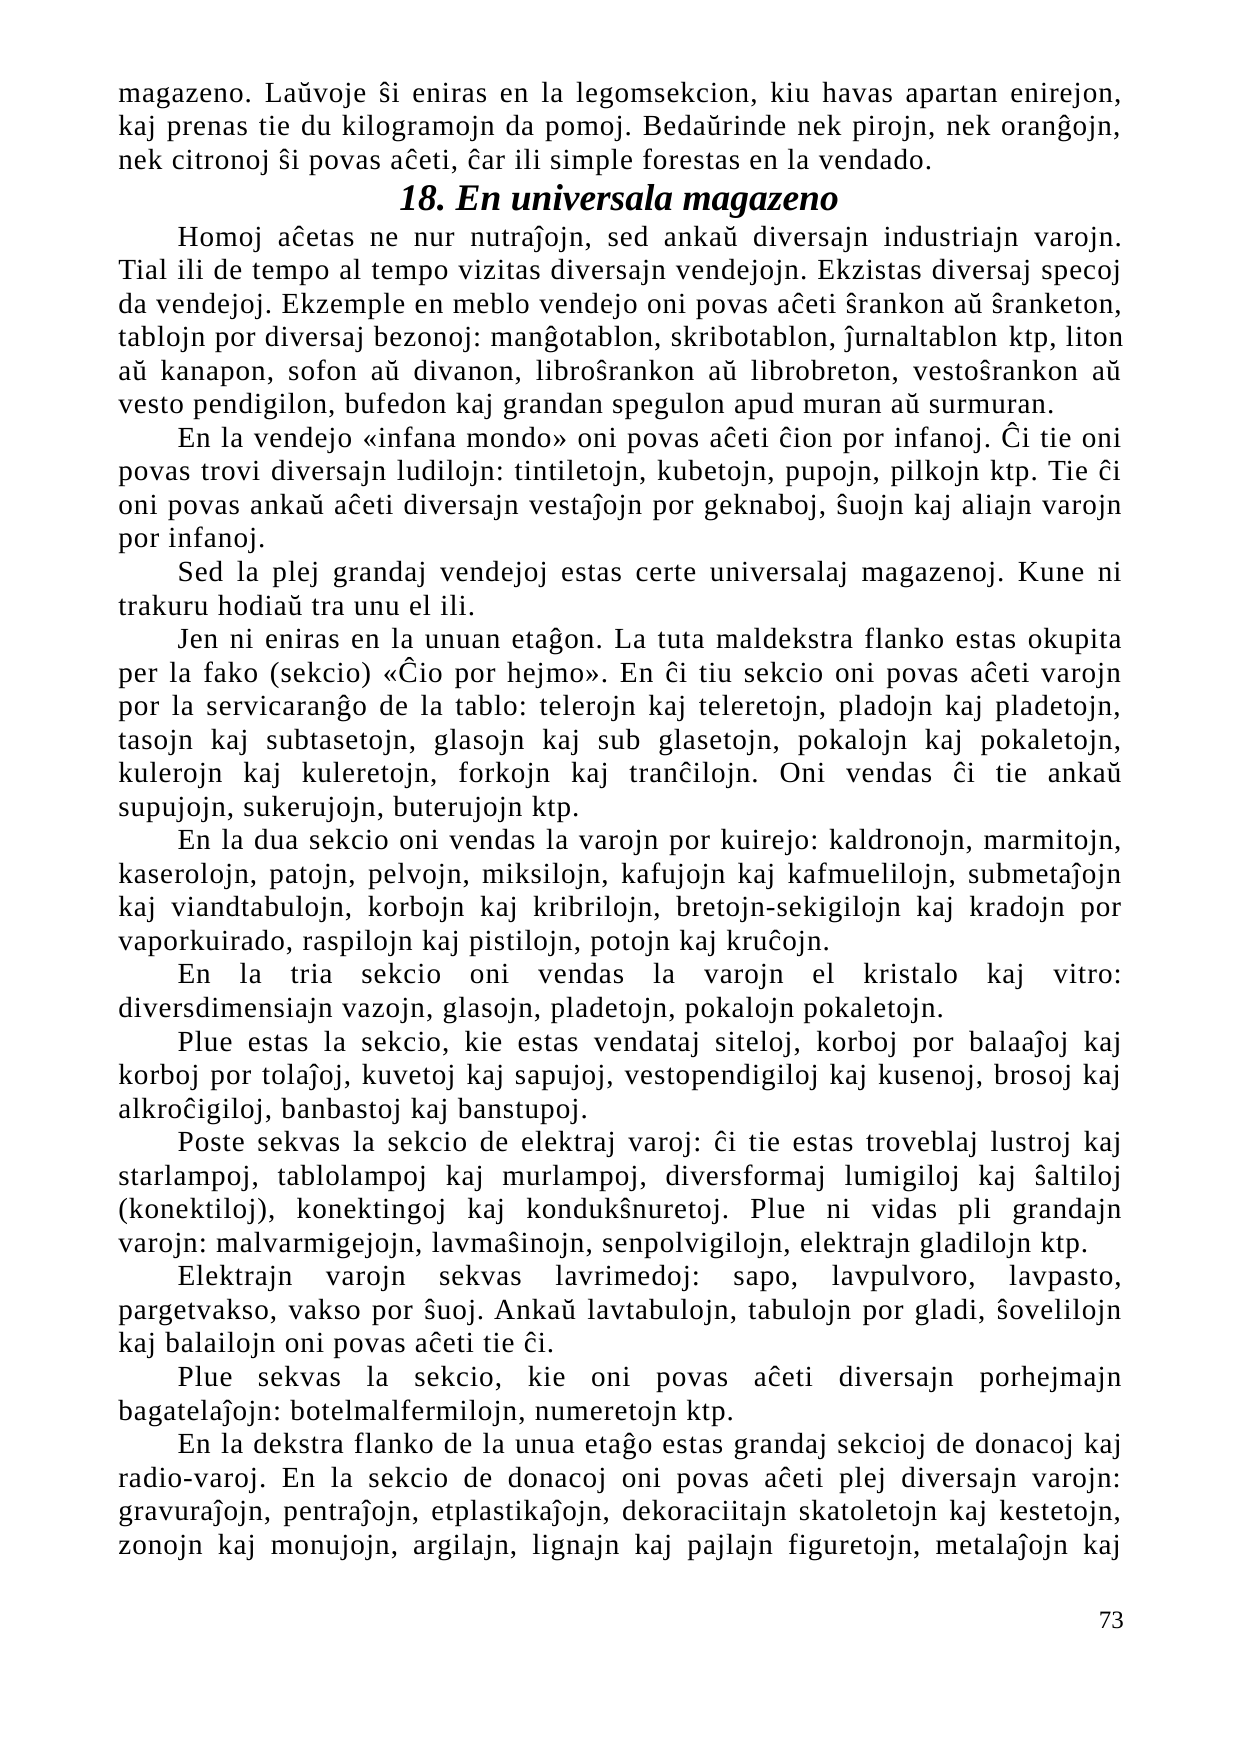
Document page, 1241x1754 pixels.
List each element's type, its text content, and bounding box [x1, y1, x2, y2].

text En la tria sekcio oni vendas la varojn el kristalo kaj vitro: diversdimensiajn vazojn, glasojn, pladetojn, pokalojn pokaletojn. [118, 957, 1123, 1024]
text Elektrajn varojn sekvas lavrimedoj: sapo, lavpulvoro, lavpasto, pargetvakso, vakso por ŝuoj. Ankaŭ lavtabulojn, tabulojn por gladi, ŝovelilojn kaj balailojn oni povas aĉeti tie ĉi. [118, 1258, 1123, 1359]
text Homoj aĉetas ne nur nutraĵojn, sed ankaŭ diversajn industriajn varojn. Tial ili de tempo al tempo vizitas diversajn vendejojn. Ekzistas diversaj specoj da vendejoj. Ekzemple en meblo vendejo oni povas aĉeti ŝrankon aŭ ŝranketon, tablojn por diversaj bezonoj: manĝotablon, skribotablon, ĵurnaltablon ktp, liton aŭ kanapon, sofon aŭ divanon, libroŝrankon aŭ librobreton, vestoŝrankon aŭ vesto pendigilon, bufedon kaj grandan spegulon apud muran aŭ surmuran. [118, 219, 1123, 420]
text Sed la plej grandaj vendejoj estas certe universalaj magazenoj. Kune ni trakuru hodiaŭ tra unu el ili. [118, 554, 1123, 621]
text Poste sekvas la sekcio de elektraj varoj: ĉi tie estas troveblaj lustroj kaj starlampoj, tablolampoj kaj murlampoj, diversformaj lumigiloj kaj ŝaltiloj (konektiloj), konektingoj kaj kondukŝnuretoj. Plue ni vidas pli grandajn varojn: malvarmigejojn, lavmaŝinojn, senpolvigilojn, elektrajn gladilojn ktp. [118, 1124, 1123, 1258]
text En la vendejo «infana mondo» oni povas aĉeti ĉion por infanoj. Ĉi tie oni povas trovi diversajn ludilojn: tintiletojn, kubetojn, pupojn, pilkojn ktp. Tie ĉi oni povas ankaŭ aĉeti diversajn vestaĵojn por geknaboj, ŝuojn kaj aliajn varojn por infanoj. [118, 420, 1123, 554]
text 18. En universala magazeno [118, 176, 1123, 219]
text magazeno. Laŭvoje ŝi eniras en la legomsekcion, kiu havas apartan enirejon, kaj prenas tie du kilogramojn da pomoj. Bedaŭrinde nek pirojn, nek oranĝojn, nek citronoj ŝi povas aĉeti, ĉar ili simple forestas en la vendado. [118, 75, 1123, 176]
text En la dua sekcio oni vendas la varojn por kuirejo: kaldronojn, marmitojn, kaserolojn, patojn, pelvojn, miksilojn, kafujojn kaj kafmuelilojn, submetaĵojn kaj viandtabulojn, korbojn kaj kribrilojn, bretojn-sekigilojn kaj kradojn por vaporkuirado, raspilojn kaj pistilojn, potojn kaj kruĉojn. [118, 822, 1123, 957]
text Plue estas la sekcio, kie estas vendataj siteloj, korboj por balaaĵoj kaj korboj por tolaĵoj, kuvetoj kaj sapujoj, vestopendigiloj kaj kusenoj, brosoj kaj alkroĉigiloj, banbastoj kaj banstupoj. [118, 1024, 1123, 1124]
text En la dekstra flanko de la unua etaĝo estas grandaj sekcioj de donacoj kaj radio-varoj. En la sekcio de donacoj oni povas aĉeti plej diversajn varojn: gravuraĵojn, pentraĵojn, etplastikaĵojn, dekoraciitajn skatoletojn kaj kestetojn, zonojn kaj monujojn, argilajn, lignajn kaj pajlajn figuretojn, metalaĵojn kaj [118, 1426, 1123, 1560]
text Plue sekvas la sekcio, kie oni povas aĉeti diversajn porhejmajn bagatelaĵojn: botelmalfermilojn, numeretojn ktp. [118, 1359, 1123, 1426]
text Jen ni eniras en la unuan etaĝon. La tuta maldekstra flanko estas okupita per la fako (sekcio) «Ĉio por hejmo». En ĉi tiu sekcio oni povas aĉeti varojn por la servicaranĝo de la tablo: telerojn kaj teleretojn, pladojn kaj pladetojn, tasojn kaj subtasetojn, glasojn kaj sub glasetojn, pokalojn kaj pokaletojn, kulerojn kaj kuleretojn, forkojn kaj tranĉilojn. Oni vendas ĉi tie ankaŭ supujojn, sukerujojn, buterujojn ktp. [118, 621, 1123, 822]
